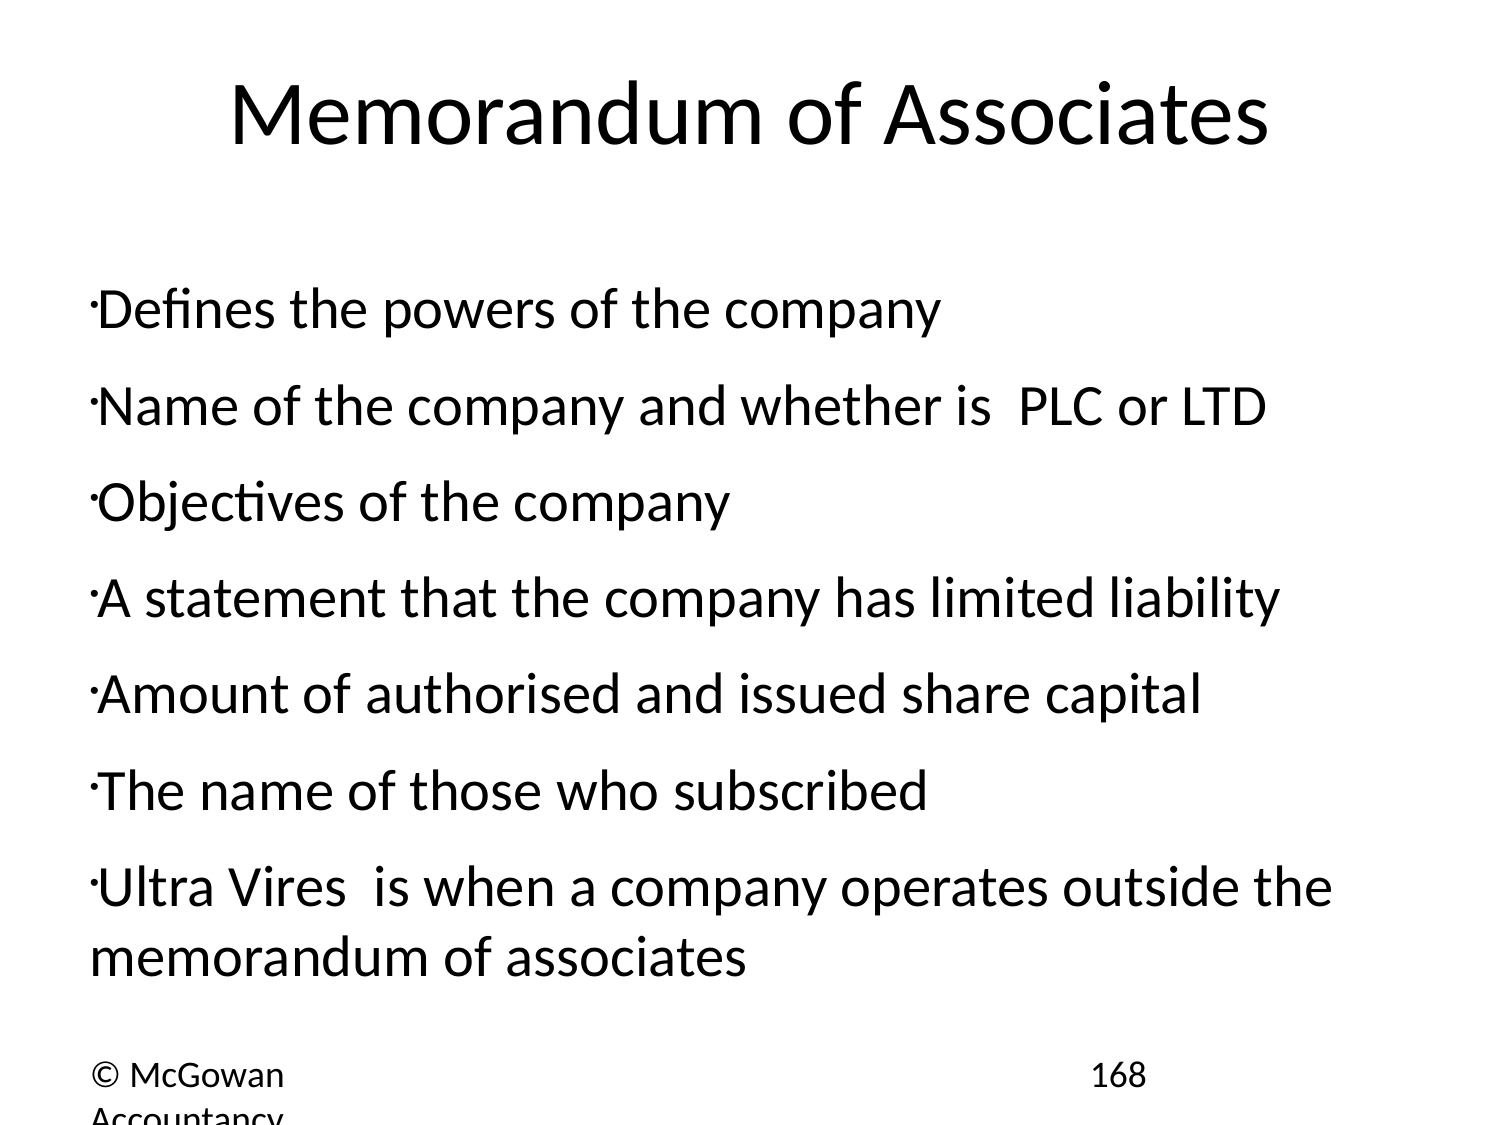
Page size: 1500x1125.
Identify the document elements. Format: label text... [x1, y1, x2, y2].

title Memorandum of Associates [75, 45, 1425, 233]
text_box © McGowan Accountancy Services [75, 1042, 425, 1103]
list Defines the powers of the company Name of the company and whether is PLC or LTD Objectives of the company A statement that the company has limited liability Amount of authorised and issued share capital The name of those who subscribed Ultra Vires is when a company operates outside the memorandum of associates [75, 262, 1425, 1005]
text_box [1074, 1042, 1425, 1103]
